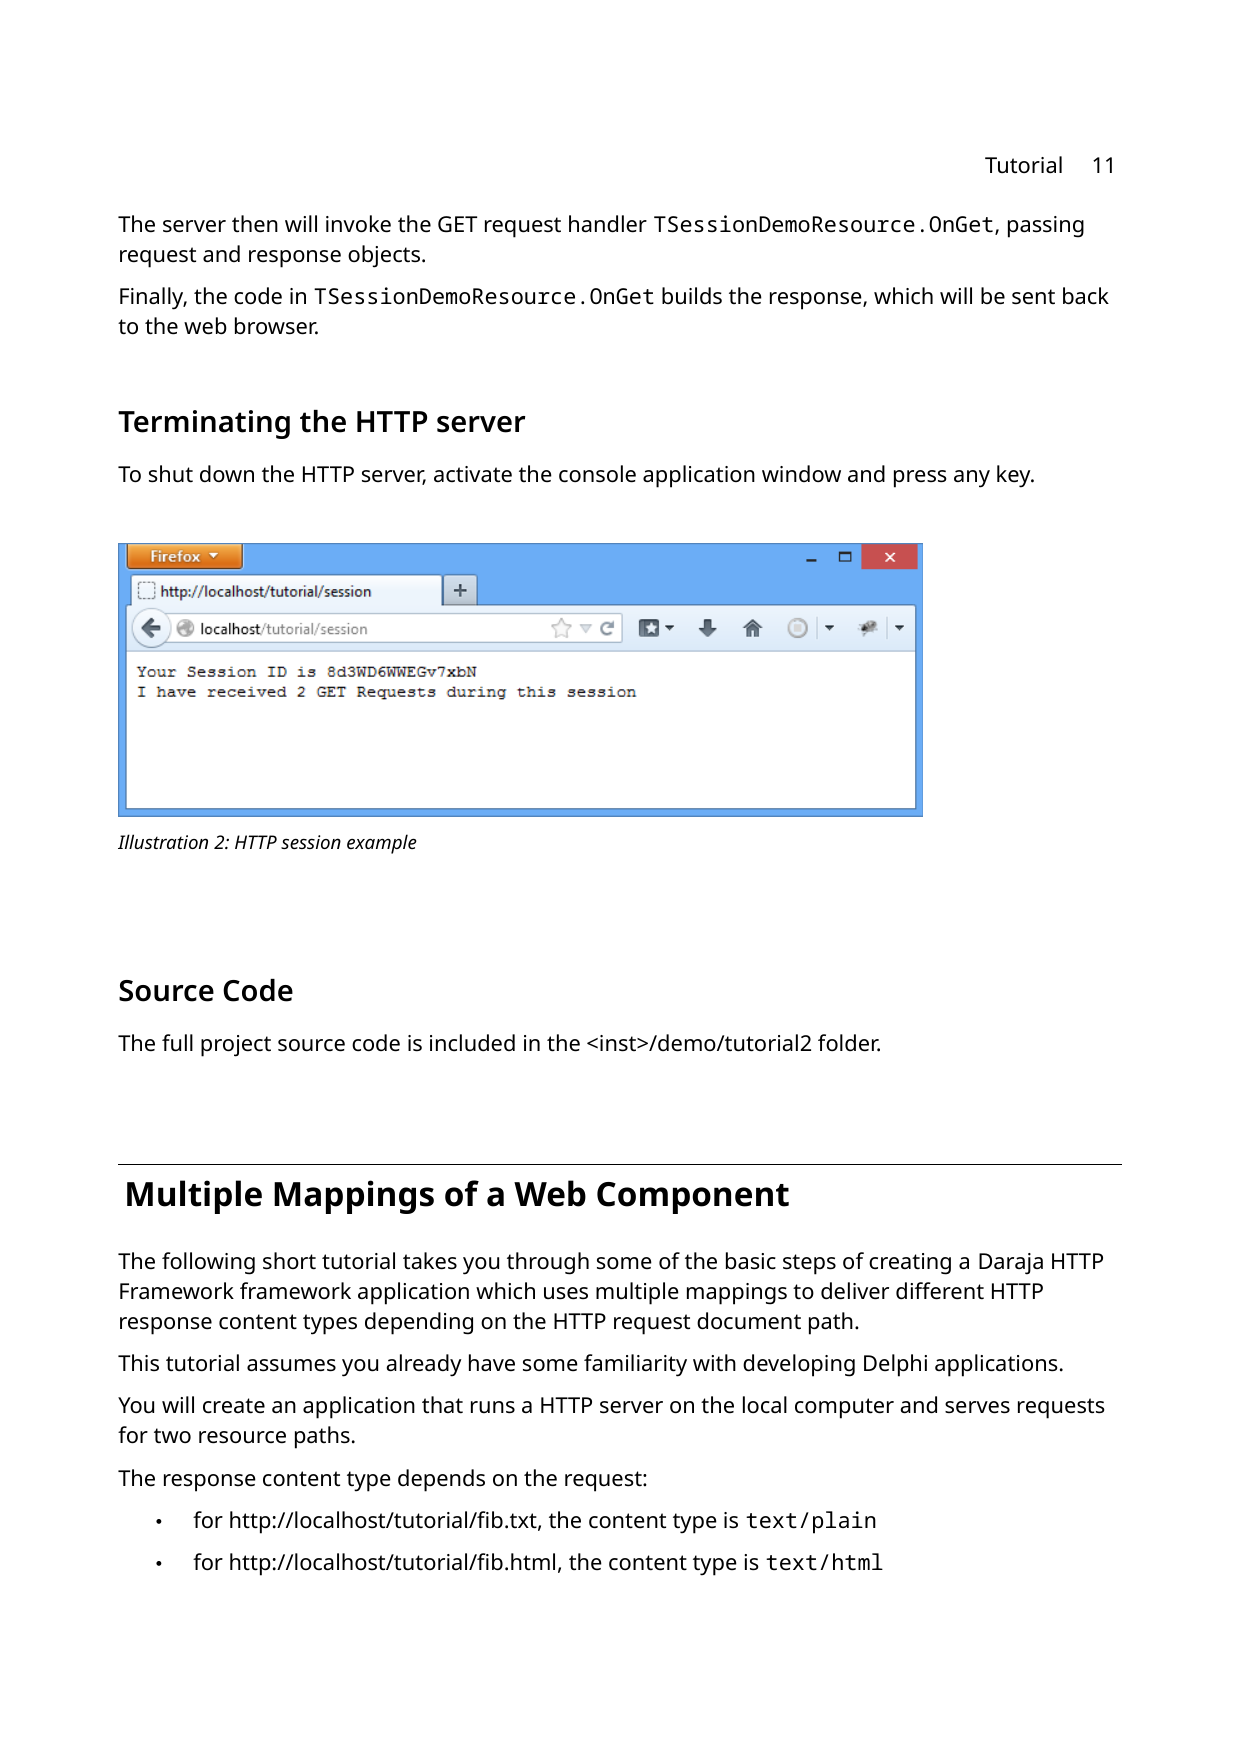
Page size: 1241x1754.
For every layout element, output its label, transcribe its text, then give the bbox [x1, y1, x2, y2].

list for http://localhost/tutorial/fib.txt, the content type is text/plain [156, 1505, 1122, 1535]
text The server then will invoke the GET request handler TSessionDemoResource.OnGet, passing request and response objects. [118, 209, 1122, 269]
text The response content type depends on the request: [118, 1463, 1122, 1492]
subtitle Source Code [118, 970, 1122, 1009]
text Illustration 2: HTTP session example [118, 817, 923, 855]
picture [118, 543, 923, 817]
list for http://localhost/tutorial/fib.html, the content type is text/html [156, 1547, 1122, 1577]
text To shut down the HTTP server, activate the console application window and press any key. [118, 459, 1122, 489]
text The following short tutorial takes you through some of the basic steps of creating a Daraja HTTP Framework framework application which uses multiple mappings to deliver different HTTP response content types depending on the HTTP request document path. [118, 1246, 1122, 1336]
subtitle Multiple Mappings of a Web Component [118, 1165, 1122, 1222]
text You will create an application that runs a HTTP server on the local computer and serves requests for two resource paths. [118, 1391, 1122, 1450]
subtitle Terminating the HTTP server [118, 401, 1122, 441]
text This tutorial assumes you already have some familiarity with developing Delphi applications. [118, 1348, 1122, 1378]
text Finally, the code in TSessionDemoResource.OnGet builds the response, which will be sent back to the web browser. [118, 281, 1122, 341]
text The full project source code is included in the <inst>/demo/tutorial2 folder. [118, 1028, 1122, 1058]
